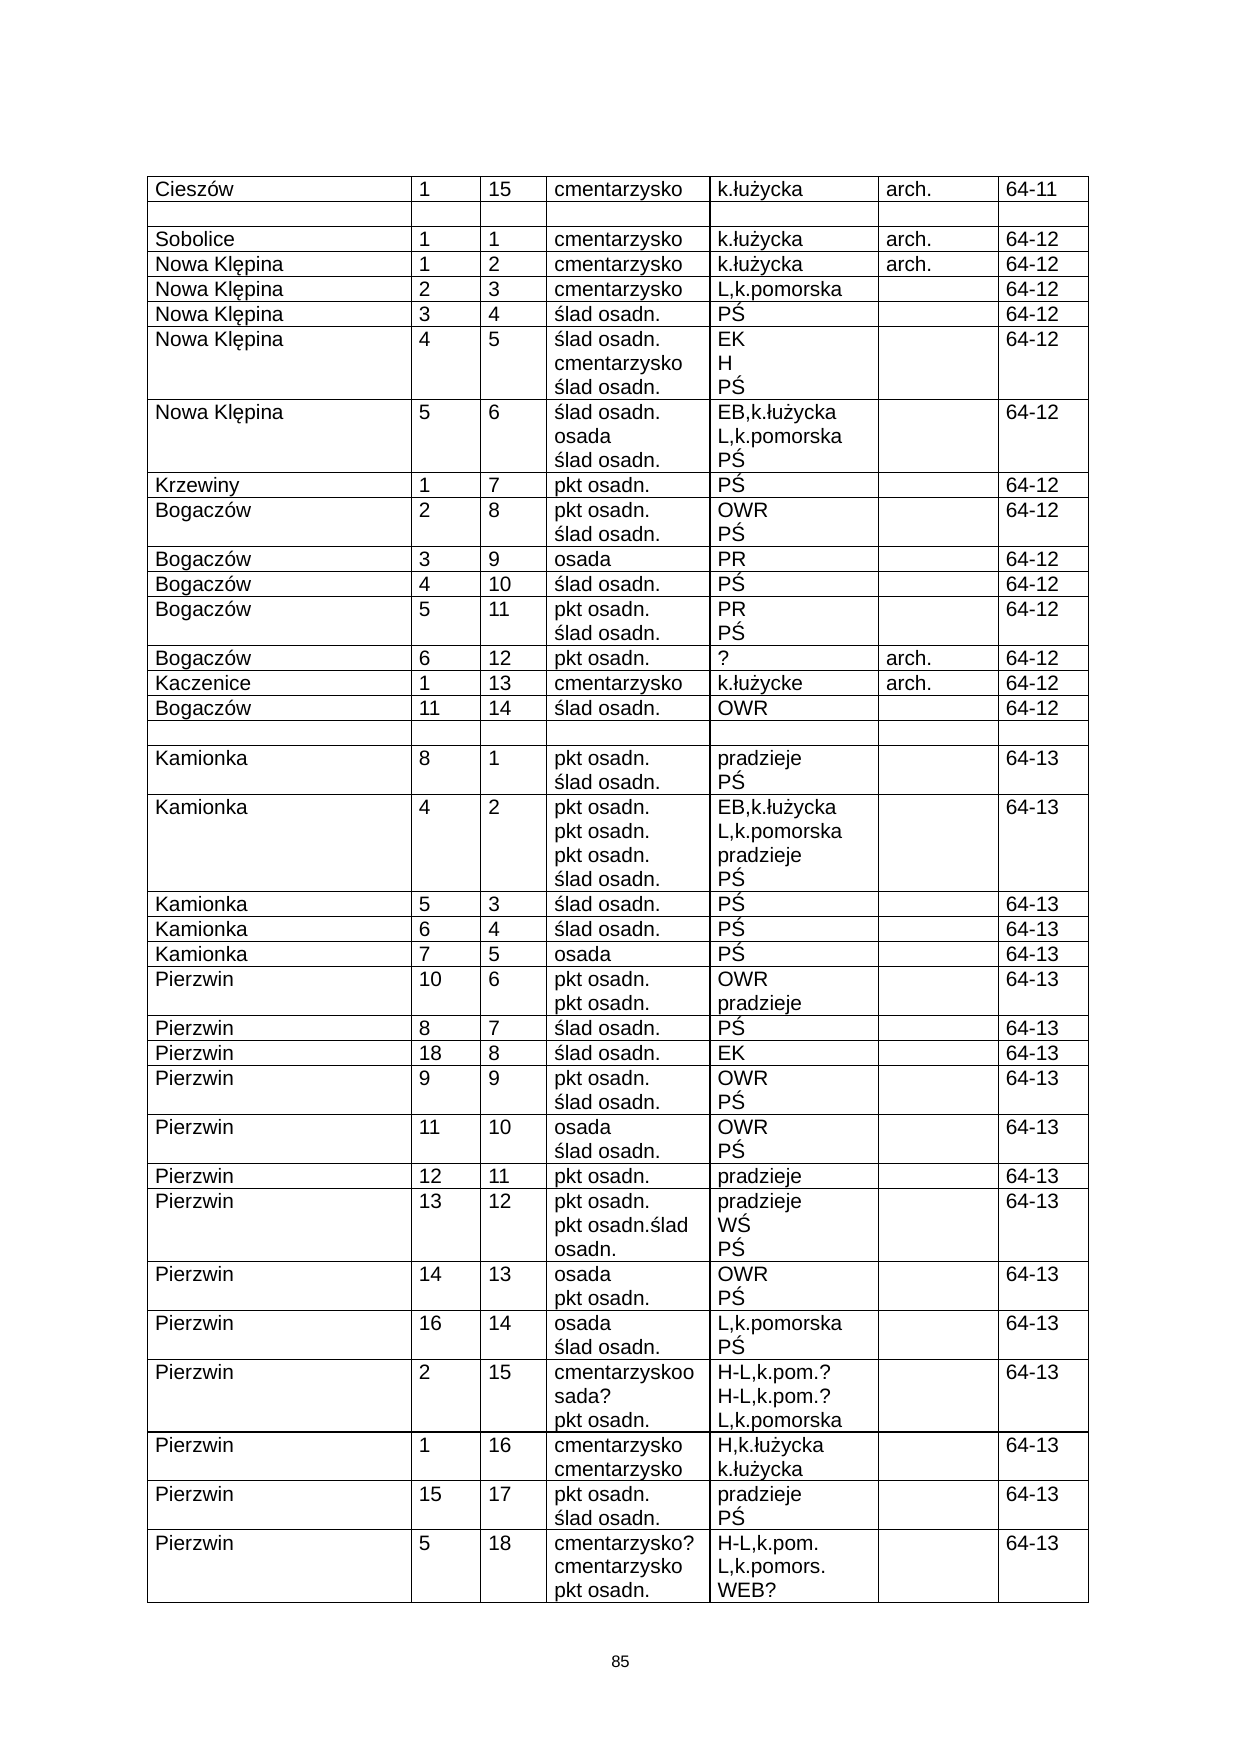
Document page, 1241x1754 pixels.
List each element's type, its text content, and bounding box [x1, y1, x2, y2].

table_cell arch. [879, 646, 998, 670]
table_cell 64-12 [999, 400, 1088, 472]
table_cell Pierzwin [148, 1530, 411, 1602]
table_cell pkt osadn. pkt osadn. [547, 967, 709, 1015]
table_cell pkt osadn. ślad osadn. [547, 746, 709, 794]
table_cell PŚ [711, 917, 878, 941]
table_cell 18 [412, 1041, 480, 1065]
table_cell 64-12 [999, 227, 1088, 251]
table_cell [879, 277, 998, 301]
table_cell 5 [481, 327, 546, 399]
table_cell PŚ [711, 892, 878, 916]
table_cell [879, 202, 998, 226]
table_cell OWR PŚ [711, 1115, 878, 1163]
table_cell Kaczenice [148, 671, 411, 695]
table_cell k.łużycke [711, 671, 878, 695]
table_cell osada pkt osadn. [547, 1262, 709, 1309]
table_cell [879, 302, 998, 326]
table_cell 17 [481, 1481, 546, 1529]
table_cell pkt osadn. [547, 473, 709, 497]
table_cell 64-13 [999, 1115, 1088, 1163]
table_cell 9 [481, 547, 546, 571]
table_cell 64-12 [999, 473, 1088, 497]
table_cell 64-11 [999, 177, 1088, 201]
table_cell ślad osadn. [547, 1041, 709, 1065]
table_cell 64-12 [999, 646, 1088, 670]
table_cell PR [711, 547, 878, 571]
table_cell Nowa Klępina [148, 327, 411, 399]
table_cell 8 [481, 498, 546, 546]
table_cell Nowa Klępina [148, 400, 411, 472]
table_cell [547, 202, 709, 226]
table_cell [148, 721, 411, 745]
table_cell PŚ [711, 572, 878, 596]
table_cell cmentarzysko [547, 277, 709, 301]
table_cell [879, 1041, 998, 1065]
table_cell PŚ [711, 942, 878, 966]
table_cell 64-12 [999, 302, 1088, 326]
table_cell 8 [412, 746, 480, 794]
table_cell 12 [481, 646, 546, 670]
table_cell 14 [481, 1311, 546, 1358]
table_cell 64-13 [999, 1433, 1088, 1480]
table_cell 4 [412, 572, 480, 596]
table_cell 3 [481, 892, 546, 916]
table_cell H,k.łużycka k.łużycka [711, 1433, 878, 1480]
table_cell 64-13 [999, 1530, 1088, 1602]
table_cell Bogaczów [148, 597, 411, 645]
table_cell 10 [481, 1115, 546, 1163]
table_cell L,k.pomorska PŚ [711, 1311, 878, 1358]
table_cell [879, 1115, 998, 1163]
table_cell [879, 721, 998, 745]
table_cell Pierzwin [148, 1115, 411, 1163]
table_cell arch. [879, 177, 998, 201]
table_cell Bogaczów [148, 547, 411, 571]
table_cell ślad osadn. [547, 572, 709, 596]
table_cell 11 [481, 1164, 546, 1188]
table_cell PŚ [711, 473, 878, 497]
table_cell 64-12 [999, 327, 1088, 399]
table_cell [999, 202, 1088, 226]
table_cell cmentarzysko [547, 227, 709, 251]
table_cell 4 [481, 302, 546, 326]
table_cell [481, 202, 546, 226]
table_cell 5 [412, 597, 480, 645]
table_cell 2 [412, 1360, 480, 1431]
table_cell 13 [481, 1262, 546, 1309]
table_cell 64-13 [999, 795, 1088, 891]
table_cell 64-13 [999, 892, 1088, 916]
table_cell Bogaczów [148, 696, 411, 720]
table_cell 64-13 [999, 1164, 1088, 1188]
table_cell [879, 1311, 998, 1358]
table_cell Pierzwin [148, 1189, 411, 1261]
table_cell Kamionka [148, 892, 411, 916]
table_cell cmentarzysko? cmentarzysko pkt osadn. [547, 1530, 709, 1602]
table_cell Pierzwin [148, 1433, 411, 1480]
table_cell Kamionka [148, 746, 411, 794]
table_cell OWR PŚ [711, 1066, 878, 1114]
table_cell cmentarzysko cmentarzysko [547, 1433, 709, 1480]
table_cell 16 [412, 1311, 480, 1358]
table_cell PR PŚ [711, 597, 878, 645]
table_cell 64-12 [999, 671, 1088, 695]
table_cell 11 [481, 597, 546, 645]
table_cell pkt osadn. ślad osadn. [547, 1481, 709, 1529]
table_cell Nowa Klępina [148, 277, 411, 301]
table_cell [711, 721, 878, 745]
table_cell 64-12 [999, 696, 1088, 720]
table_cell 3 [481, 277, 546, 301]
table_cell ? [711, 646, 878, 670]
table_cell Cieszów [148, 177, 411, 201]
table_cell 5 [412, 892, 480, 916]
table_cell 64-13 [999, 1189, 1088, 1261]
table_cell pradzieje [711, 1164, 878, 1188]
table_cell 6 [481, 967, 546, 1015]
table_cell pkt osadn. ślad osadn. [547, 498, 709, 546]
table_cell pradzieje PŚ [711, 746, 878, 794]
table_cell [879, 498, 998, 546]
table_cell pradzieje WŚ PŚ [711, 1189, 878, 1261]
table_cell 2 [412, 498, 480, 546]
table_cell 4 [412, 327, 480, 399]
table_cell 64-13 [999, 967, 1088, 1015]
table_cell pkt osadn. [547, 646, 709, 670]
table_cell 1 [412, 252, 480, 276]
table_cell Krzewiny [148, 473, 411, 497]
table_cell [547, 721, 709, 745]
table_cell [879, 1481, 998, 1529]
table_cell 5 [412, 400, 480, 472]
table_cell 8 [412, 1016, 480, 1040]
table_cell 8 [481, 1041, 546, 1065]
table_cell 13 [481, 671, 546, 695]
table_cell 1 [412, 1433, 480, 1480]
table_cell [879, 746, 998, 794]
table_cell ślad osadn. cmentarzysko ślad osadn. [547, 327, 709, 399]
table_cell [412, 721, 480, 745]
table_cell [879, 473, 998, 497]
table_cell [879, 795, 998, 891]
table_cell ślad osadn. osada ślad osadn. [547, 400, 709, 472]
table_cell Pierzwin [148, 1066, 411, 1114]
table_cell Bogaczów [148, 572, 411, 596]
table_cell PŚ [711, 1016, 878, 1040]
table_cell [879, 597, 998, 645]
table_cell 13 [412, 1189, 480, 1261]
table_cell ślad osadn. [547, 917, 709, 941]
table_cell cmentarzysko [547, 252, 709, 276]
table_cell [879, 327, 998, 399]
table_cell 64-12 [999, 498, 1088, 546]
table_cell Pierzwin [148, 1262, 411, 1309]
table_cell 12 [481, 1189, 546, 1261]
table_cell Pierzwin [148, 1164, 411, 1188]
table_cell [879, 1016, 998, 1040]
table_cell Pierzwin [148, 1016, 411, 1040]
table_cell [879, 572, 998, 596]
table_cell 4 [481, 917, 546, 941]
table_cell OWR [711, 696, 878, 720]
table_cell arch. [879, 227, 998, 251]
table_cell 7 [481, 473, 546, 497]
table_cell Kamionka [148, 917, 411, 941]
table_cell pkt osadn. pkt osadn. pkt osadn. ślad osadn. [547, 795, 709, 891]
table_cell arch. [879, 671, 998, 695]
table_cell Pierzwin [148, 1311, 411, 1358]
table_cell 5 [412, 1530, 480, 1602]
table_cell 9 [412, 1066, 480, 1114]
table_cell 64-12 [999, 572, 1088, 596]
table_cell 11 [412, 1115, 480, 1163]
table_cell 15 [481, 177, 546, 201]
table_cell [481, 721, 546, 745]
table_cell Sobolice [148, 227, 411, 251]
table_cell pkt osadn. [547, 1164, 709, 1188]
table_cell ślad osadn. [547, 302, 709, 326]
table_cell OWR PŚ [711, 1262, 878, 1309]
table_cell 64-12 [999, 277, 1088, 301]
table_cell OWR pradzieje [711, 967, 878, 1015]
table_cell cmentarzysko [547, 177, 709, 201]
table_cell OWR PŚ [711, 498, 878, 546]
table_cell [879, 1433, 998, 1480]
table_cell k.łużycka [711, 227, 878, 251]
table_cell k.łużycka [711, 177, 878, 201]
table_cell arch. [879, 252, 998, 276]
table_cell k.łużycka [711, 252, 878, 276]
table_cell 6 [481, 400, 546, 472]
table_cell [148, 202, 411, 226]
table_cell 64-12 [999, 597, 1088, 645]
table_cell Bogaczów [148, 498, 411, 546]
table_cell 12 [412, 1164, 480, 1188]
table_cell Pierzwin [148, 967, 411, 1015]
table_cell 14 [412, 1262, 480, 1309]
table_cell 2 [481, 795, 546, 891]
table_cell ślad osadn. [547, 696, 709, 720]
table_cell 64-12 [999, 547, 1088, 571]
table_cell pkt osadn. pkt osadn.ślad osadn. [547, 1189, 709, 1261]
table_cell ślad osadn. [547, 892, 709, 916]
table_cell 18 [481, 1530, 546, 1602]
table_cell 14 [481, 696, 546, 720]
table_cell [879, 1066, 998, 1114]
table_cell L,k.pomorska [711, 277, 878, 301]
table_cell [879, 1164, 998, 1188]
table_cell H-L,k.pom.? H-L,k.pom.? L,k.pomorska [711, 1360, 878, 1431]
table_cell H-L,k.pom. L,k.pomors. WEB? [711, 1530, 878, 1602]
table_cell [879, 1189, 998, 1261]
table_cell 15 [481, 1360, 546, 1431]
table_cell 64-13 [999, 1262, 1088, 1309]
table_cell 64-13 [999, 917, 1088, 941]
table_cell Kamionka [148, 942, 411, 966]
table_cell 64-13 [999, 1066, 1088, 1114]
table_cell cmentarzyskoosada? pkt osadn. [547, 1360, 709, 1431]
table_cell [879, 1360, 998, 1431]
table_cell 2 [481, 252, 546, 276]
table_cell 64-12 [999, 252, 1088, 276]
table_cell [412, 202, 480, 226]
table_cell EK [711, 1041, 878, 1065]
table_cell [879, 696, 998, 720]
table_cell 11 [412, 696, 480, 720]
table_cell 1 [412, 227, 480, 251]
table_cell [879, 967, 998, 1015]
table_cell Pierzwin [148, 1041, 411, 1065]
table_cell ślad osadn. [547, 1016, 709, 1040]
table_cell 64-13 [999, 1311, 1088, 1358]
table_cell 64-13 [999, 1016, 1088, 1040]
table_cell 7 [412, 942, 480, 966]
table_cell [879, 1262, 998, 1309]
table_cell pkt osadn. ślad osadn. [547, 597, 709, 645]
table_cell pradzieje PŚ [711, 1481, 878, 1529]
table_cell [879, 547, 998, 571]
table_cell 1 [481, 227, 546, 251]
table_cell Nowa Klępina [148, 252, 411, 276]
table_cell Kamionka [148, 795, 411, 891]
table_cell 15 [412, 1481, 480, 1529]
table_cell 5 [481, 942, 546, 966]
table_cell 64-13 [999, 1481, 1088, 1529]
table_cell cmentarzysko [547, 671, 709, 695]
table_cell pkt osadn. ślad osadn. [547, 1066, 709, 1114]
table_cell 10 [481, 572, 546, 596]
table_cell 1 [481, 746, 546, 794]
table_cell [879, 400, 998, 472]
table_cell 1 [412, 671, 480, 695]
table_cell 10 [412, 967, 480, 1015]
table_cell Nowa Klępina [148, 302, 411, 326]
table_cell osada [547, 547, 709, 571]
table_cell 64-13 [999, 1041, 1088, 1065]
table_cell 3 [412, 302, 480, 326]
table_cell 16 [481, 1433, 546, 1480]
table_cell Pierzwin [148, 1360, 411, 1431]
table_cell EB,k.łużycka L,k.pomorska pradzieje PŚ [711, 795, 878, 891]
table_cell 1 [412, 177, 480, 201]
table_cell 64-13 [999, 942, 1088, 966]
table_cell [879, 892, 998, 916]
table_cell 3 [412, 547, 480, 571]
table_cell [999, 721, 1088, 745]
table_cell 4 [412, 795, 480, 891]
table_cell EK H PŚ [711, 327, 878, 399]
table_cell osada ślad osadn. [547, 1311, 709, 1358]
table_cell 7 [481, 1016, 546, 1040]
table_cell 6 [412, 917, 480, 941]
table_cell osada ślad osadn. [547, 1115, 709, 1163]
table_cell 9 [481, 1066, 546, 1114]
table_cell [879, 917, 998, 941]
table_cell 64-13 [999, 1360, 1088, 1431]
table_cell 2 [412, 277, 480, 301]
table_cell PŚ [711, 302, 878, 326]
table_cell osada [547, 942, 709, 966]
table_cell 64-13 [999, 746, 1088, 794]
table_cell [711, 202, 878, 226]
table_cell [879, 1530, 998, 1602]
table_cell 6 [412, 646, 480, 670]
table_cell 1 [412, 473, 480, 497]
table_cell [879, 942, 998, 966]
table_cell EB,k.łużycka L,k.pomorska PŚ [711, 400, 878, 472]
table_cell Pierzwin [148, 1481, 411, 1529]
table_cell Bogaczów [148, 646, 411, 670]
